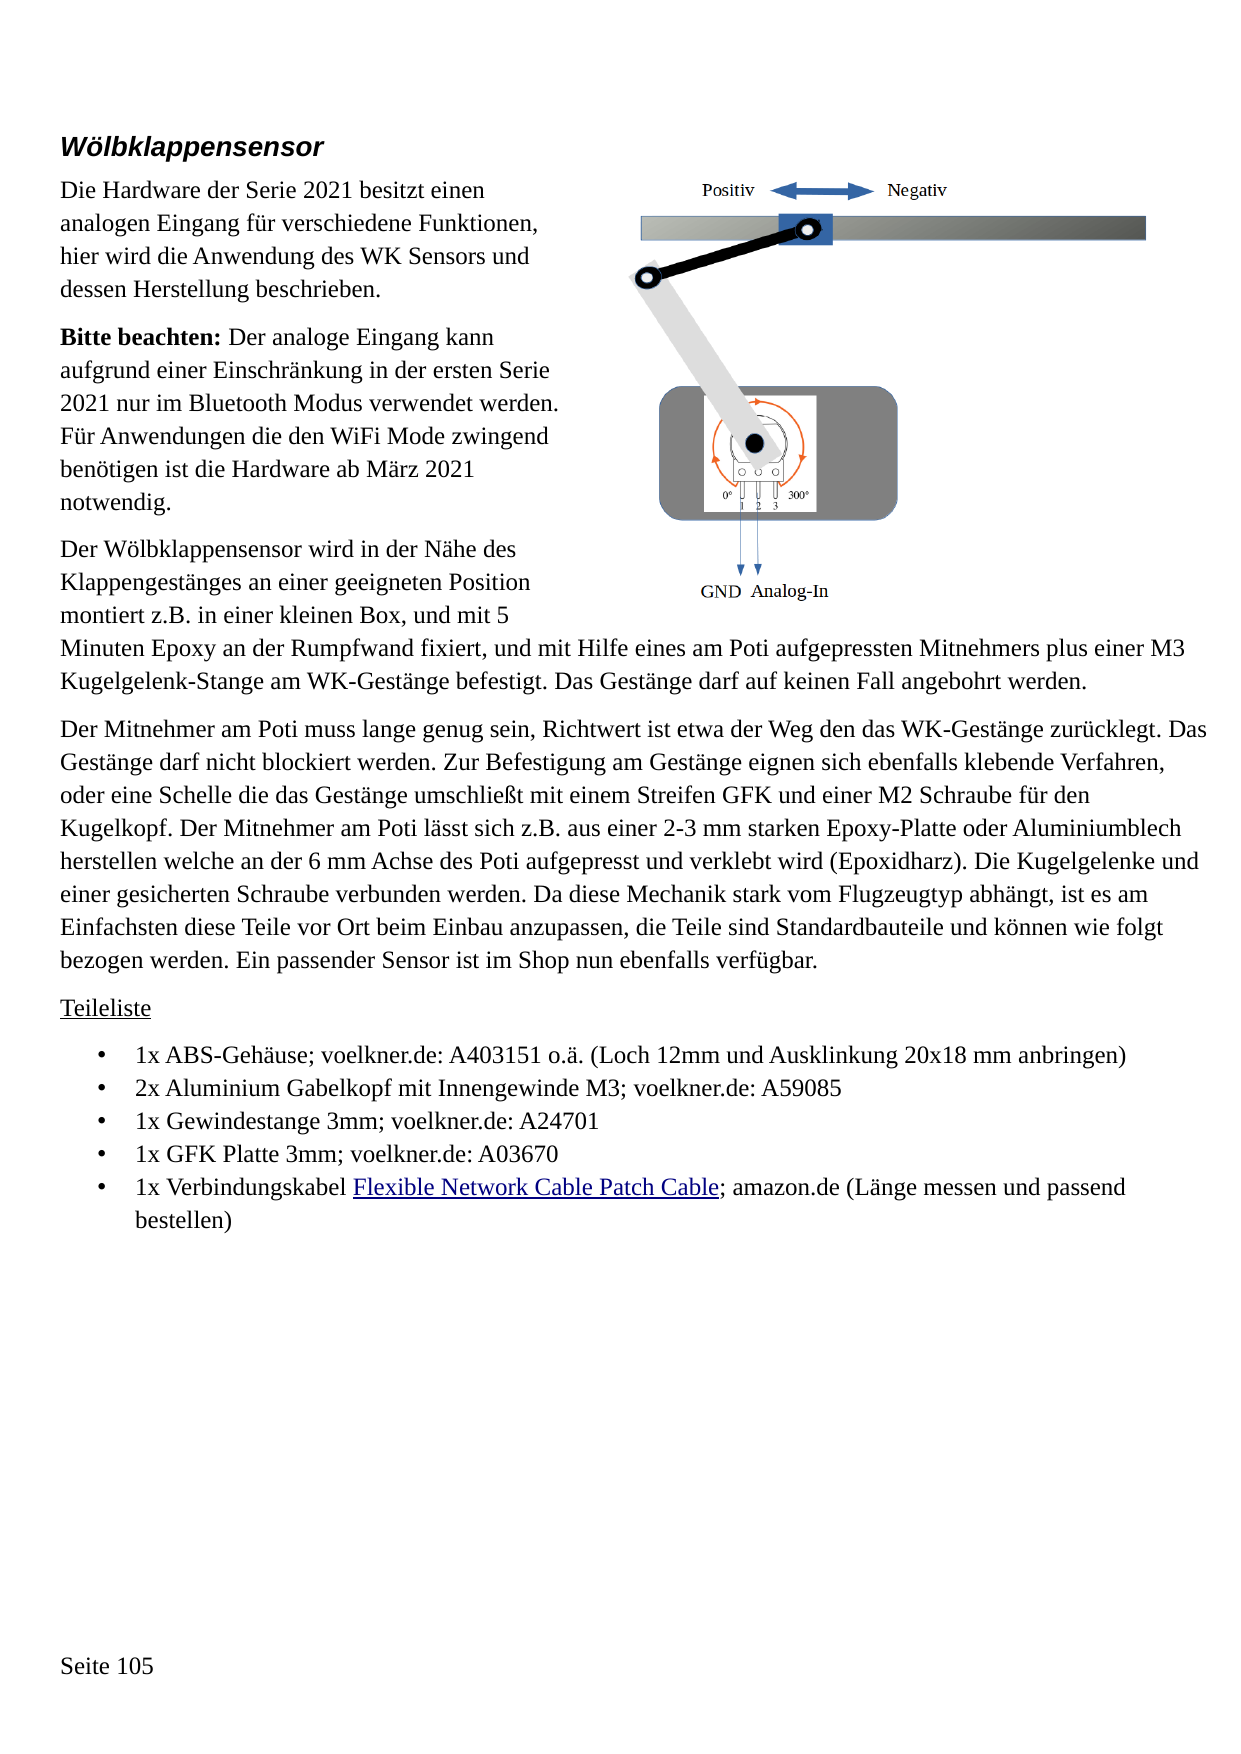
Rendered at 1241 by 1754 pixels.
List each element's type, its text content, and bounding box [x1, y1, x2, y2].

list 1x ABS-Gehäuse; voelkner.de: A403151 o.ä. (Loch 12mm und Ausklinkung 20x18 mm anbringen) [97, 1040, 1207, 1069]
subtitle Wölbklappensensor [60, 131, 1207, 162]
text [1178, 322, 1207, 516]
list 1x Verbindungskabel Flexible Network Cable Patch Cable; amazon.de (Länge messen und passend bestellen) [97, 1172, 1207, 1234]
text Der Wölbklappensensor wird in der Nähe des Klappengestänges an einer geeigneten Position montiert z.B. in einer kleinen Box, und mit 5 Minuten Epoxy an der Rumpfwand fixiert, und mit Hilfe eines am Poti aufgepressten Mitnehmers plus einer M3 Kugelgelenk-Stange am WK-Gestänge befestigt. Das Gestänge darf auf keinen Fall angebohrt werden. [60, 534, 1207, 695]
list 1x GFK Platte 3mm; voelkner.de: A03670 [97, 1139, 1207, 1168]
list 2x Aluminium Gabelkopf mit Innengewinde M3; voelkner.de: A59085 [97, 1073, 1207, 1102]
text Die Hardware der Serie 2021 besitzt einen analogen Eingang für verschiedene Funktionen, hier wird die Anwendung des WK Sensors und dessen Herstellung beschrieben. [60, 175, 577, 303]
text Teileliste [60, 993, 1207, 1022]
text Der Mitnehmer am Poti muss lange genug sein, Richtwert ist etwa der Weg den das WK-Gestänge zurücklegt. Das Gestänge darf nicht blockiert werden. Zur Befestigung am Gestänge eignen sich ebenfalls klebende Verfahren, oder eine Schelle die das Gestänge umschließt mit einem Streifen GFK und einer M2 Schraube für den Kugelkopf. Der Mitnehmer am Poti lässt sich z.B. aus einer 2-3 mm starken Epoxy-Platte oder Aluminiumblech herstellen welche an der 6 mm Achse des Poti aufgepresst und verklebt wird (Epoxidharz). Die Kugelgelenke und einer gesicherten Schraube verbunden werden. Da diese Mechanik stark vom Flugzeugtyp abhängt, ist es am Einfachsten diese Teile vor Ort beim Einbau anzupassen, die Teile sind Standardbauteile und können wie folgt bezogen werden. Ein passender Sensor ist im Shop nun ebenfalls verfügbar. [60, 714, 1207, 974]
list 1x Gewindestange 3mm; voelkner.de: A24701 [97, 1106, 1207, 1135]
picture [577, 154, 1178, 620]
text [1178, 175, 1207, 303]
text Bitte beachten: Der analoge Eingang kann aufgrund einer Einschränkung in der ersten Serie 2021 nur im Bluetooth Modus verwendet werden. Für Anwendungen die den WiFi Mode zwingend benötigen ist die Hardware ab März 2021 notwendig. [60, 322, 577, 516]
